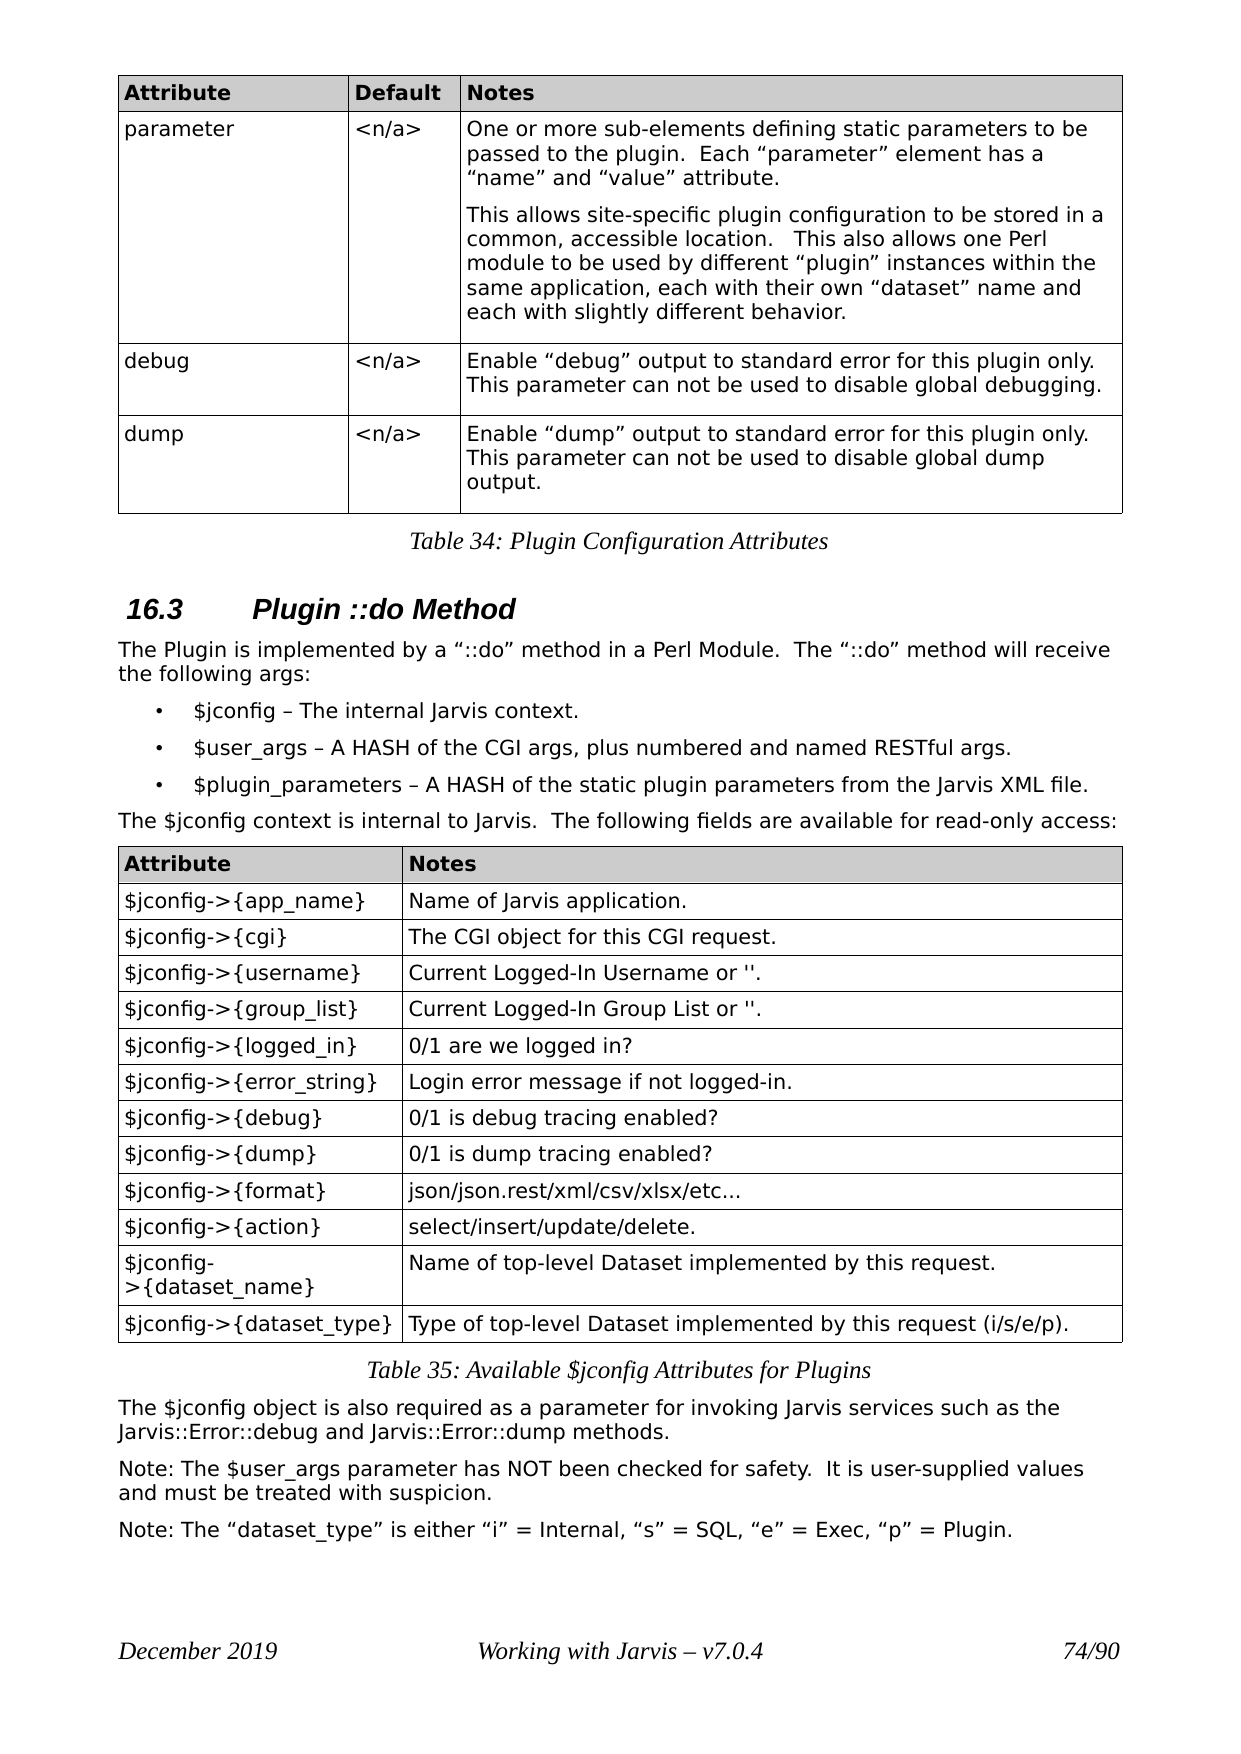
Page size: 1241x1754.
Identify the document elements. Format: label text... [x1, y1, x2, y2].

table_cell <n/a> [349, 112, 460, 342]
table_header Default [349, 76, 460, 111]
table_cell 0/1 are we logged in? [403, 1029, 1122, 1064]
table_cell select/insert/update/delete. [403, 1210, 1122, 1245]
table_header Notes [403, 847, 1122, 882]
table_cell debug [119, 344, 348, 415]
table_cell Name of Jarvis application. [403, 884, 1122, 919]
table_cell Current Logged-In Group List or ''. [403, 992, 1122, 1027]
table_cell parameter [119, 112, 348, 342]
table_cell json/json.rest/xml/csv/xlsx/etc... [403, 1174, 1122, 1209]
table_cell The CGI object for this CGI request. [403, 920, 1122, 955]
table_cell Enable “dump” output to standard error for this plugin only. This parameter can not be used to disable global dump output. [461, 416, 1122, 513]
table_cell $jconfig->{format} [119, 1174, 402, 1209]
table_cell $jconfig->{debug} [119, 1101, 402, 1136]
text Note: The “dataset_type” is either “i” = Internal, “s” = SQL, “e” = Exec, “p” = Plugin. [118, 1518, 1122, 1542]
text Table 35: Available $jconfig Attributes for Plugins [118, 1355, 1122, 1383]
table_header Attribute [119, 847, 402, 882]
table_cell Current Logged-In Username or ''. [403, 956, 1122, 991]
table_header Notes [461, 76, 1122, 111]
table_cell $jconfig->{username} [119, 956, 402, 991]
table_cell 0/1 is debug tracing enabled? [403, 1101, 1122, 1136]
subtitle Plugin ::do Method [118, 592, 1122, 626]
table_cell $jconfig->{action} [119, 1210, 402, 1245]
table_cell 0/1 is dump tracing enabled? [403, 1137, 1122, 1172]
list $plugin_parameters – A HASH of the static plugin parameters from the Jarvis XML file. [156, 773, 1122, 797]
table_header Attribute [119, 76, 348, 111]
table_cell $jconfig->{group_list} [119, 992, 402, 1027]
table_cell Enable “debug” output to standard error for this plugin only. This parameter can not be used to disable global debugging. [461, 344, 1122, 415]
list $jconfig – The internal Jarvis context. [156, 699, 1122, 723]
text The $jconfig object is also required as a parameter for invoking Jarvis services such as the Jarvis::Error::debug and Jarvis::Error::dump methods. [118, 1396, 1122, 1444]
table_cell $jconfig->{logged_in} [119, 1029, 402, 1064]
table_cell Name of top-level Dataset implemented by this request. [403, 1246, 1122, 1305]
table_cell Type of top-level Dataset implemented by this request (i/s/e/p). [403, 1306, 1122, 1342]
table_cell $jconfig->{cgi} [119, 920, 402, 955]
table_cell $jconfig->{error_string} [119, 1065, 402, 1100]
text Table 34: Plugin Configuration Attributes [118, 526, 1122, 554]
text The Plugin is implemented by a “::do” method in a Perl Module. The “::do” method will receive the following args: [118, 638, 1122, 687]
text The $jconfig context is internal to Jarvis. The following fields are available for read-only access: [118, 809, 1122, 834]
table_cell <n/a> [349, 416, 460, 513]
table_cell $jconfig->{dump} [119, 1137, 402, 1172]
table_cell dump [119, 416, 348, 513]
text Note: The $user_args parameter has NOT been checked for safety. It is user-supplied values and must be treated with suspicion. [118, 1457, 1122, 1506]
table_cell $jconfig->{dataset_type} [119, 1306, 402, 1342]
table_cell $jconfig->{app_name} [119, 884, 402, 919]
list $user_args – A HASH of the CGI args, plus numbered and named RESTful args. [156, 736, 1122, 760]
table_cell Login error message if not logged-in. [403, 1065, 1122, 1100]
table_cell <n/a> [349, 344, 460, 415]
table_cell One or more sub-elements defining static parameters to be passed to the plugin. Each “parameter” element has a “name” and “value” attribute. This allows site-specific plugin configuration to be stored in a common, accessible location. This also allows one Perl module to be used by different “plugin” instances within the same application, each with their own “dataset” name and each with slightly different behavior. [461, 112, 1122, 342]
table_cell $jconfig->{dataset_name} [119, 1246, 402, 1305]
